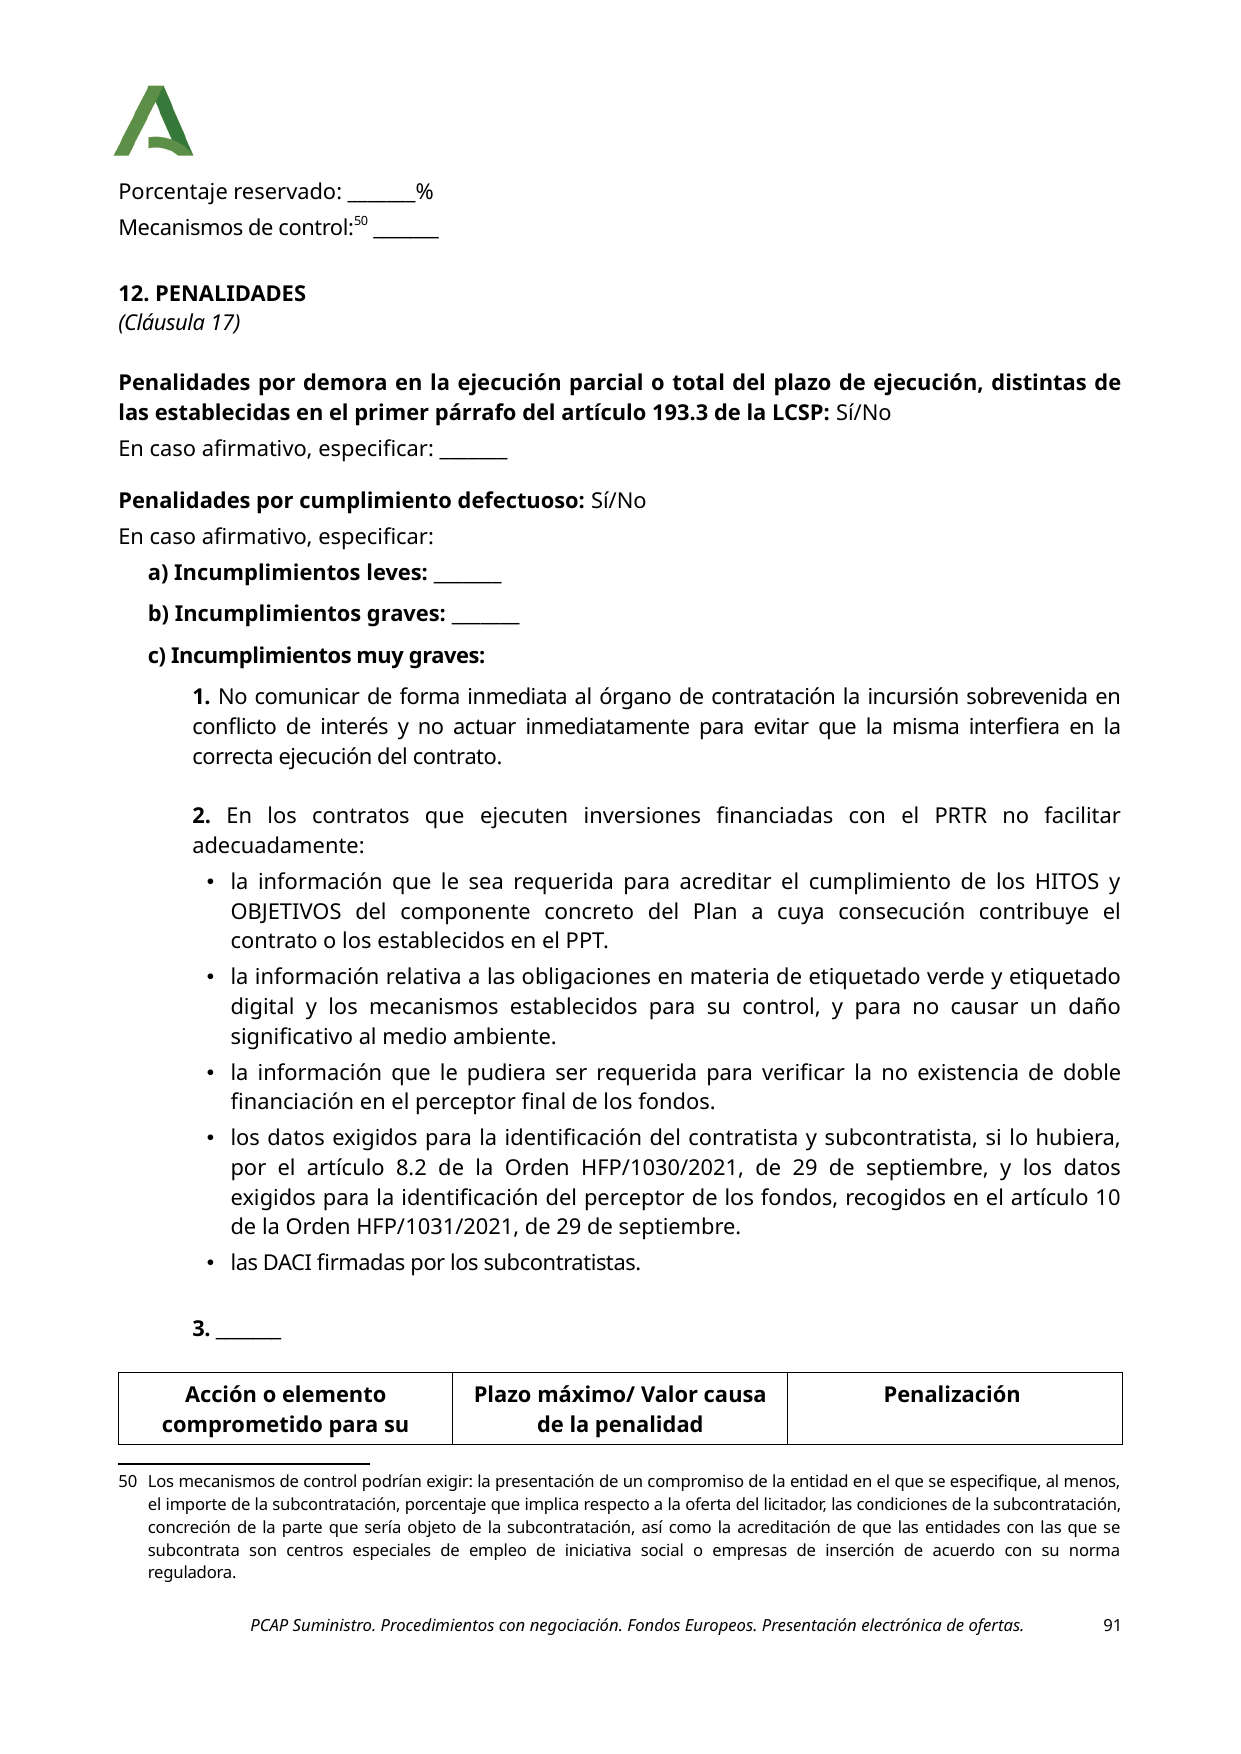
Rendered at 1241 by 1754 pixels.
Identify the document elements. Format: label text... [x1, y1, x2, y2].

list la información que le pudiera ser requerida para verificar la no existencia de doble financiación en el perceptor final de los fondos. [207, 1056, 1122, 1116]
list los datos exigidos para la identificación del contratista y subcontratista, si lo hubiera, por el artículo 8.2 de la Orden HFP/1030/2021, de 29 de septiembre, y los datos exigidos para la identificación del perceptor de los fondos, recogidos en el artículo 10 de la Orden HFP/1031/2021, de 29 de septiembre. [207, 1122, 1122, 1241]
text c) Incumplimientos muy graves: [148, 639, 1122, 669]
text b) Incumplimientos graves: _______ [148, 598, 1122, 628]
text En caso afirmativo, especificar: _______ [118, 432, 1122, 462]
text Los mecanismos de control podrían exigir: la presentación de un compromiso de la entidad en el que se especifique, al menos, el importe de la subcontratación, porcentaje que implica respecto a la oferta del licitador, las condiciones de la subcontratación, concreción de la parte que sería objeto de la subcontratación, así como la acreditación de que las entidades con las que se subcontrata son centros especiales de empleo de iniciativa social o empresas de inserción de acuerdo con su norma reguladora. [118, 1470, 1122, 1584]
picture [109, 81, 198, 160]
text En caso afirmativo, especificar: [118, 521, 1122, 551]
text Porcentaje reservado: _______% [118, 176, 1122, 206]
table_header Plazo máximo/ Valor causa de la penalidad [453, 1373, 787, 1444]
text Penalidades por cumplimiento defectuoso: Sí/No [118, 485, 1122, 515]
list las DACI firmadas por los subcontratistas. [207, 1247, 1122, 1277]
text Mecanismos de control: _______ [118, 212, 1122, 242]
text (Cláusula 17) [118, 307, 1122, 337]
text 2. En los contratos que ejecuten inversiones financiadas con el PRTR no facilitar adecuadamente: [192, 800, 1122, 860]
text Penalidades por demora en la ejecución parcial o total del plazo de ejecución, distintas de las establecidas en el primer párrafo del artículo 193.3 de la LCSP: Sí/No [118, 367, 1122, 427]
text 12. PENALIDADES [118, 278, 1122, 307]
text 1. No comunicar de forma inmediata al órgano de contratación la incursión sobrevenida en conflicto de interés y no actuar inmediatamente para evitar que la misma interfiera en la correcta ejecución del contrato. [192, 681, 1122, 771]
text 3. _______ [192, 1313, 1122, 1342]
list la información relativa a las obligaciones en materia de etiquetado verde y etiquetado digital y los mecanismos establecidos para su control, y para no causar un daño significativo al medio ambiente. [207, 961, 1122, 1051]
table_header Penalización [788, 1373, 1122, 1444]
text a) Incumplimientos leves: _______ [148, 556, 1122, 586]
table_header Acción o elemento comprometido para su [119, 1373, 452, 1444]
list la información que le sea requerida para acreditar el cumplimiento de los HITOS y OBJETIVOS del componente concreto del Plan a cuya consecución contribuye el contrato o los establecidos en el PPT. [207, 866, 1122, 955]
